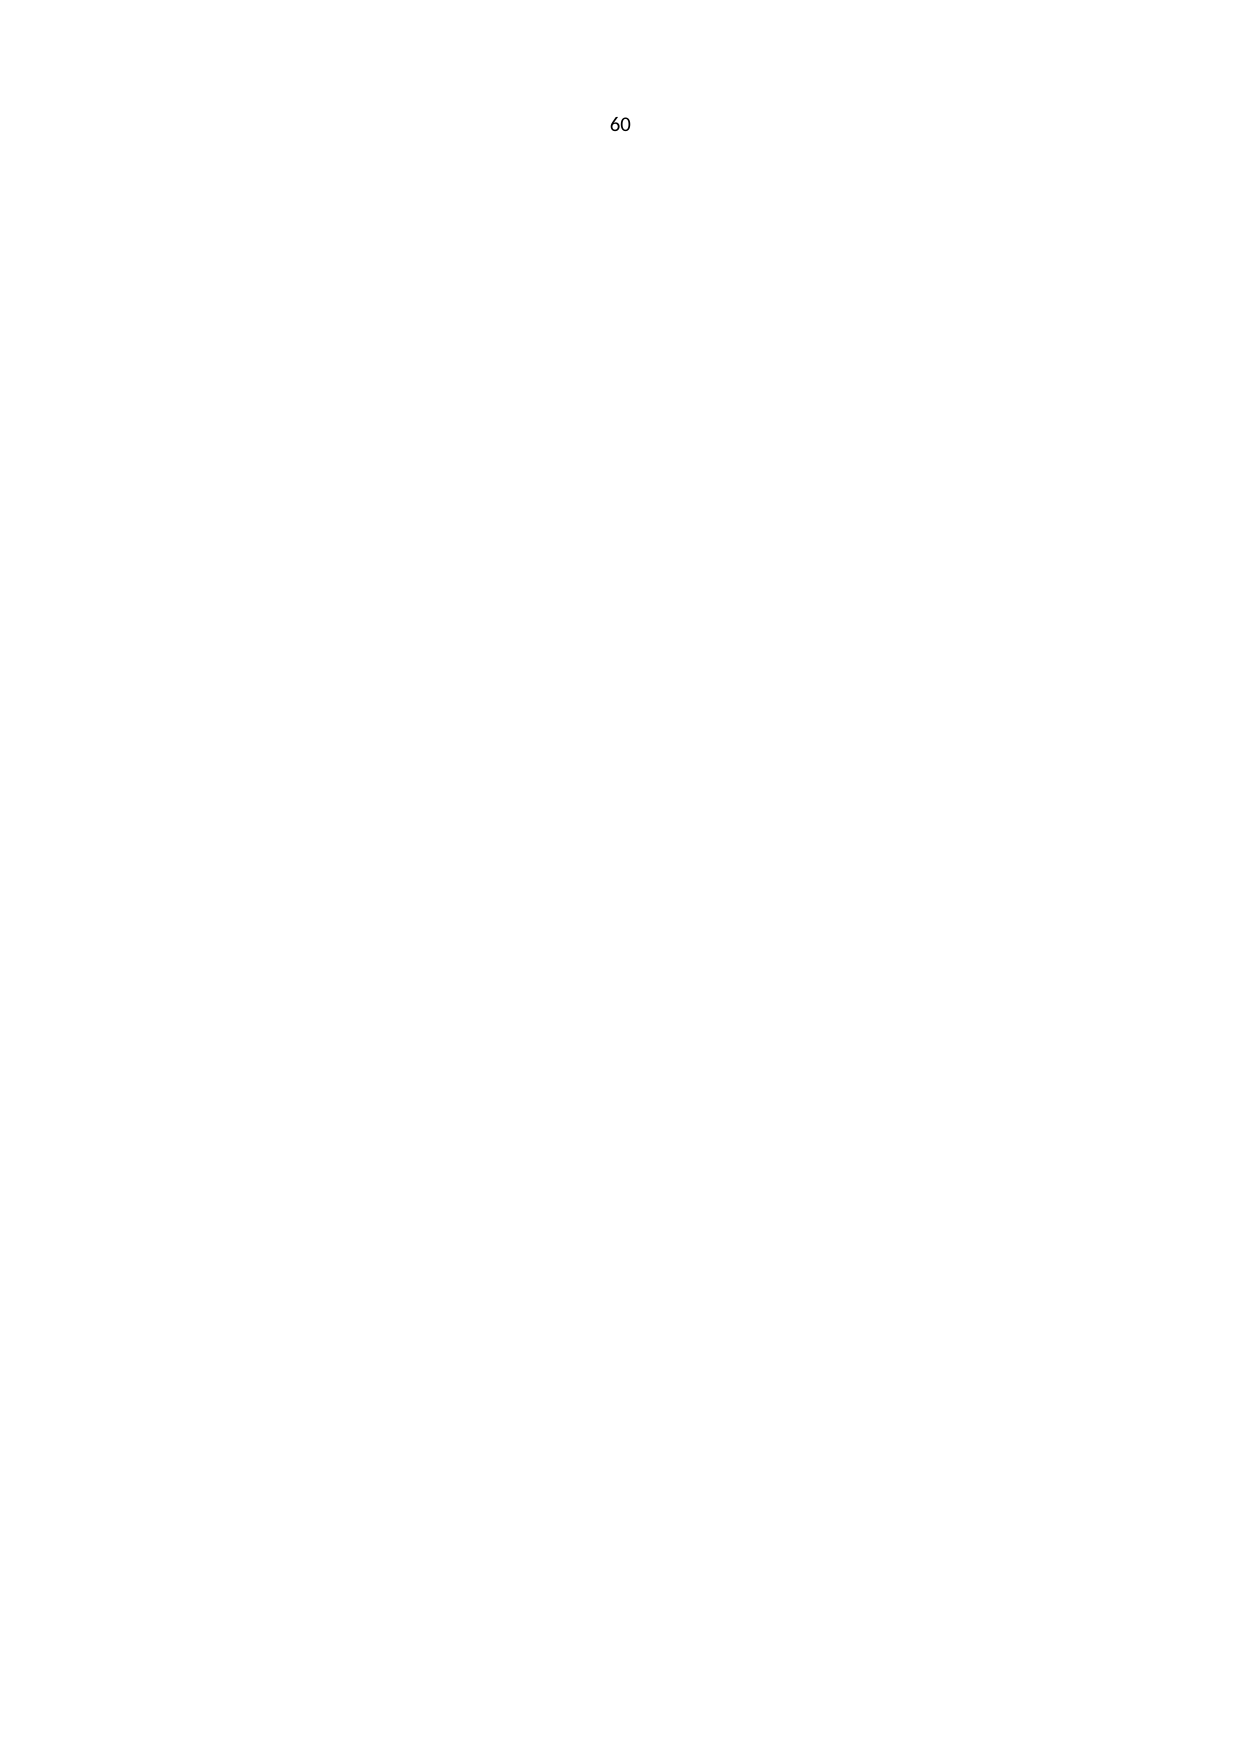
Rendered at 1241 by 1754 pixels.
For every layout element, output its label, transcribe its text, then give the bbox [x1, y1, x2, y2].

text 60 [609, 111, 1015, 136]
